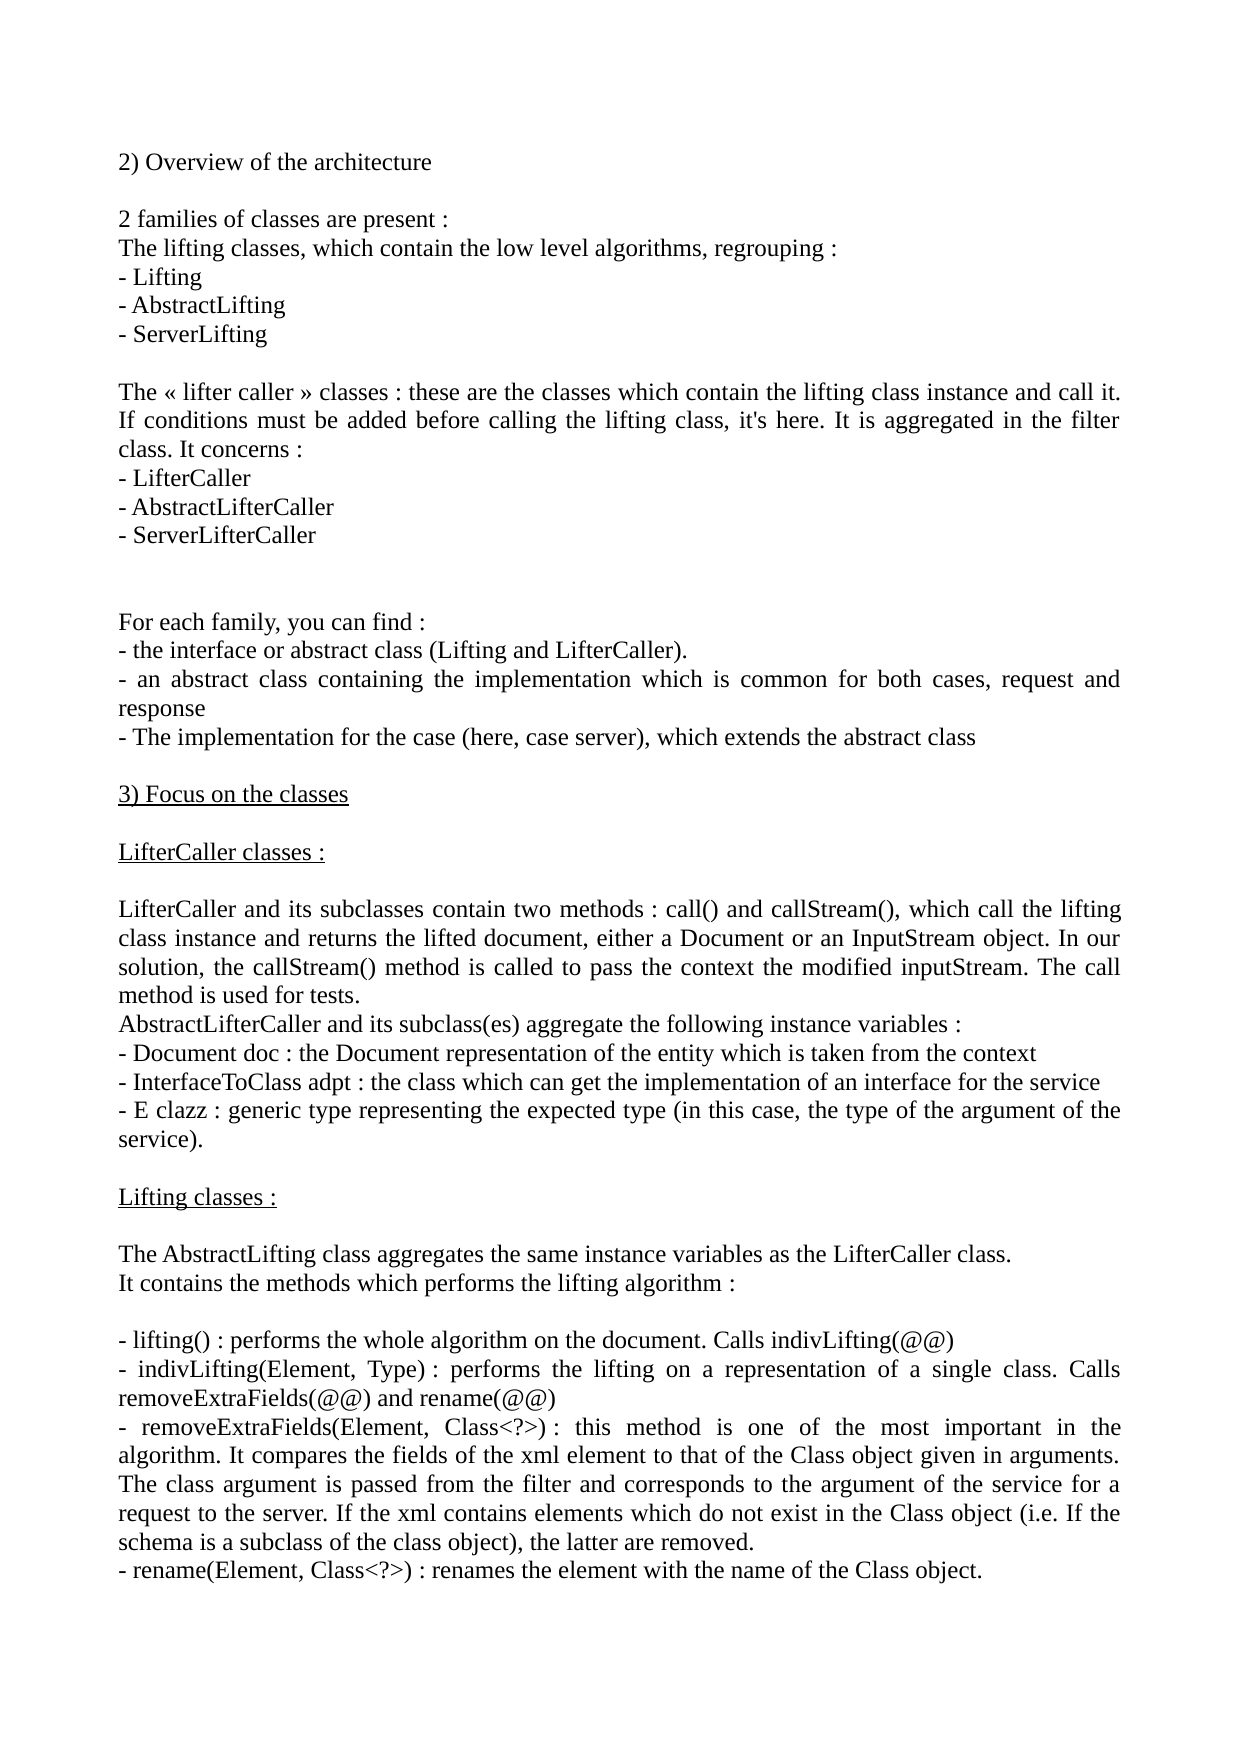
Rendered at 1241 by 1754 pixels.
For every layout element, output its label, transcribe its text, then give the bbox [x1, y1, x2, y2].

text - Lifting [118, 262, 1122, 291]
text - removeExtraFields(Element, Class<?>) : this method is one of the most important in the algorithm. It compares the fields of the xml element to that of the Class object given in arguments. The class argument is passed from the filter and corresponds to the argument of the service for a request to the server. If the xml contains elements which do not exist in the Class object (i.e. If the schema is a subclass of the class object), the latter are removed. [118, 1412, 1122, 1556]
text 2) Overview of the architecture [118, 147, 1122, 176]
text - lifting() : performs the whole algorithm on the document. Calls indivLifting(@@) [118, 1326, 1122, 1354]
text - rename(Element, Class<?>) : renames the element with the name of the Class object. [118, 1556, 1122, 1584]
text LifterCaller and its subclasses contain two methods : call() and callStream(), which call the lifting class instance and returns the lifted document, either a Document or an InputStream object. In our solution, the callStream() method is called to pass the context the modified inputStream. The call method is used for tests. [118, 894, 1122, 1009]
text - the interface or abstract class (Lifting and LifterCaller). [118, 636, 1122, 664]
text It contains the methods which performs the lifting algorithm : [118, 1268, 1122, 1297]
text - indivLifting(Element, Type) : performs the lifting on a representation of a single class. Calls removeExtraFields(@@) and rename(@@) [118, 1354, 1122, 1412]
text 3) Focus on the classes [118, 779, 1122, 808]
text The AbstractLifting class aggregates the same instance variables as the LifterCaller class. [118, 1239, 1122, 1268]
text - LifterCaller [118, 463, 1122, 492]
text - an abstract class containing the implementation which is common for both cases, request and response [118, 664, 1122, 722]
text Lifting classes : [118, 1182, 1122, 1211]
text - InterfaceToClass adpt : the class which can get the implementation of an interface for the service [118, 1067, 1122, 1096]
text - Document doc : the Document representation of the entity which is taken from the context [118, 1038, 1122, 1067]
text - E clazz : generic type representing the expected type (in this case, the type of the argument of the service). [118, 1096, 1122, 1153]
text - The implementation for the case (here, case server), which extends the abstract class [118, 722, 1122, 751]
text AbstractLifterCaller and its subclass(es) aggregate the following instance variables : [118, 1009, 1122, 1038]
text 2 families of classes are present : [118, 204, 1122, 233]
text The lifting classes, which contain the low level algorithms, regrouping : [118, 233, 1122, 262]
text - AbstractLifting [118, 291, 1122, 319]
text - ServerLifterCaller [118, 521, 1122, 549]
text For each family, you can find : [118, 607, 1122, 636]
text - AbstractLifterCaller [118, 492, 1122, 521]
text - ServerLifting [118, 319, 1122, 348]
text The « lifter caller » classes : these are the classes which contain the lifting class instance and call it. If conditions must be added before calling the lifting class, it's here. It is aggregated in the filter class. It concerns : [118, 377, 1122, 463]
text LifterCaller classes : [118, 837, 1122, 866]
